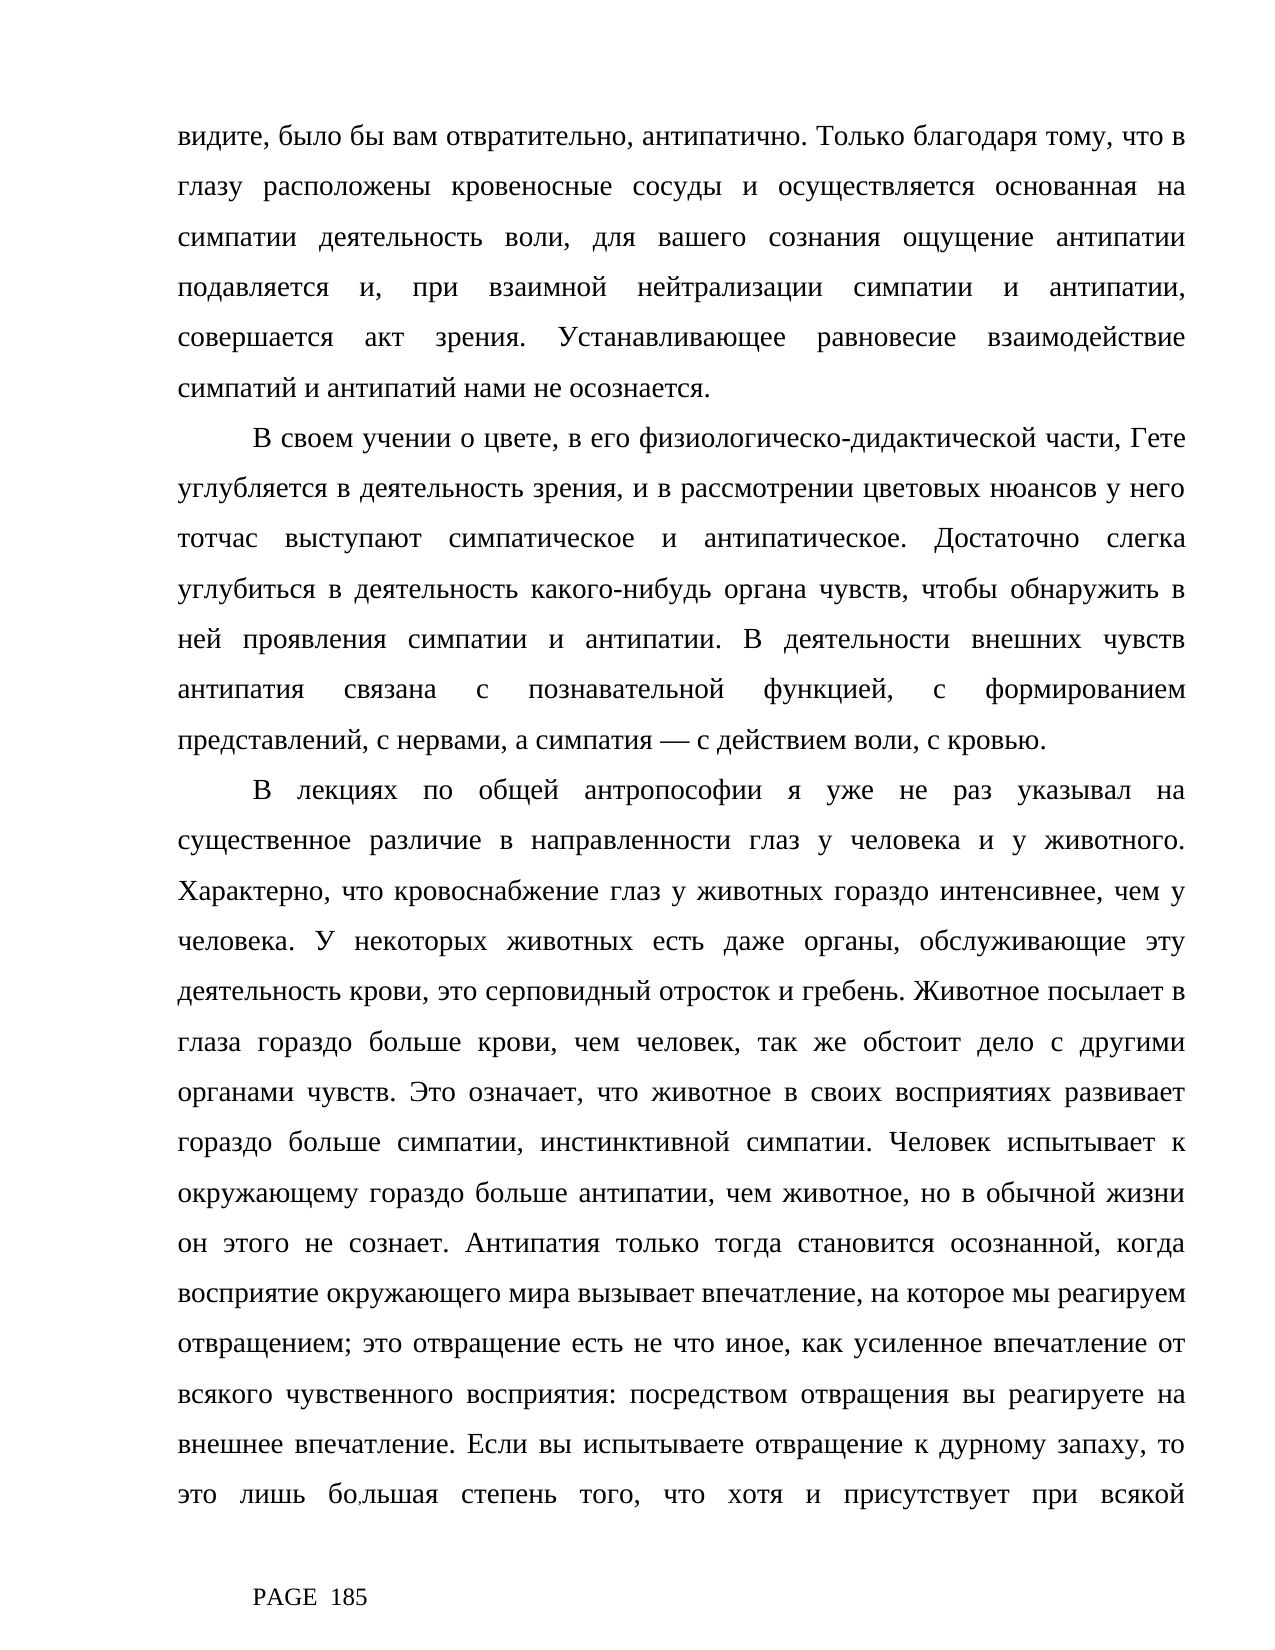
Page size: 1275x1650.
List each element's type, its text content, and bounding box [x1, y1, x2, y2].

text видите, было бы вам отвратительно, антипатично. Только благодаря тому, что в глазу расположены кровеносные сосуды и осуществляется основанная на симпатии деятельность воли, для вашего сознания ощущение антипатии подавляется и, при взаимной нейтрализации симпатии и антипатии, совершается акт зрения. Устанавливающее равновесие взаимодействие симпатий и антипатий нами не осознается. [177, 118, 1186, 403]
text В своем учении о цвете, в его физиологическо-дидактической части, Гете углубляется в деятельность зрения, и в рассмотрении цветовых нюансов у него тотчас выступают симпатическое и антипатическое. Достаточно слегка углубиться в деятельность какого-нибудь органа чувств, чтобы обнаружить в ней проявления симпатии и антипатии. В деятельности внешних чувств антипатия связана с познавательной функцией, с формированием представлений, с нервами, а симпатия — с действием воли, с кровью. [177, 420, 1186, 755]
text В лекциях по общей антропософии я уже не раз указывал на существенное различие в направленности глаз у человека и у животного. Характерно, что кровоснабжение глаз у животных гораздо интенсивнее, чем у человека. У некоторых животных есть даже органы, обслуживающие эту деятельность крови, это серповидный отросток и гребень. Животное посылает в глаза гораздо больше крови, чем человек, так же обстоит дело с другими органами чувств. Это означает, что животное в своих восприятиях развивает гораздо больше симпатии, инстинктивной симпатии. Человек испытывает к окружающему гораздо больше антипатии, чем животное, но в обычной жизни он этого не сознает. Антипатия только тогда становится осознанной, когда восприятие окружающего мира вызывает впечатление, на которое мы реагируем отвращением; это отвращение есть не что иное, как усиленное впечатление от всякого чувственного восприятия: посредством отвращения вы реагируете на внешнее впечатление. Если вы испытываете отвращение к дурному запаху, то это лишь бо,льшая степень того, что хотя и присутствует при всякой [177, 772, 1186, 1510]
